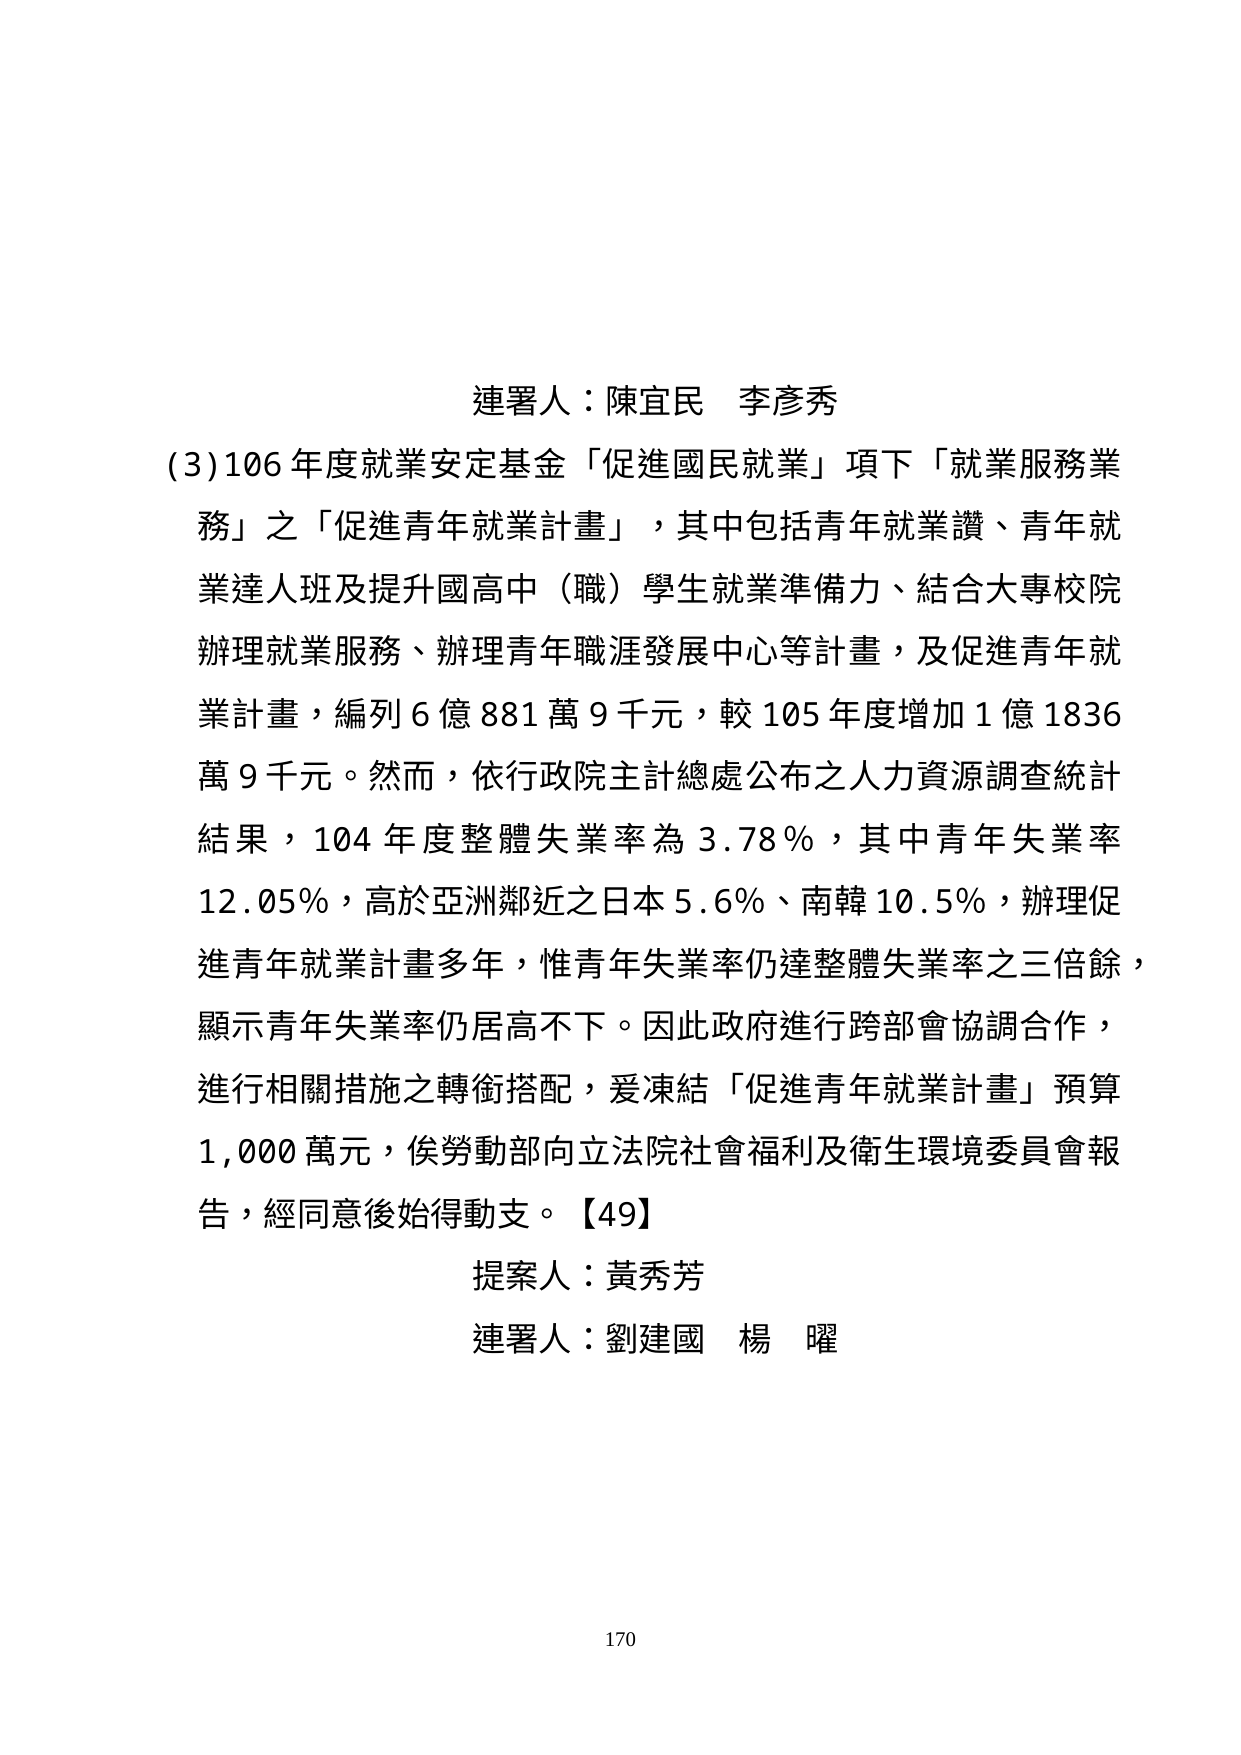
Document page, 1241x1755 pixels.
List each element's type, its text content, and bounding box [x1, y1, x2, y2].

text 連署人：劉建國 楊 曜 [197, 1295, 1122, 1358]
text (3)106年度就業安定基金「促進國民就業」項下「就業服務業務」之「促進青年就業計畫」，其中包括青年就業讚、青年就業達人班及提升國高中（職）學生就業準備力、結合大專校院辦理就業服務、辦理青年職涯發展中心等計畫，及促進青年就業計畫，編列6億881萬9千元，較105年度增加1億1836萬9千元。然而，依行政院主計總處公布之人力資源調查統計結果，104年度整體失業率為3.78％，其中青年失業率12.05％，高於亞洲鄰近之日本5.6％、南韓10.5％，辦理促進青年就業計畫多年，惟青年失業率仍達整體失業率之三倍餘，顯示青年失業率仍居高不下。因此政府進行跨部會協調合作，進行相關措施之轉銜搭配，爰凍結「促進青年就業計畫」預算1,000萬元，俟勞動部向立法院社會福利及衛生環境委員會報告，經同意後始得動支。【49】 [162, 420, 1122, 1233]
text 連署人：陳宜民 李彥秀 [197, 358, 1122, 420]
text 提案人：黃秀芳 [197, 1233, 1122, 1295]
